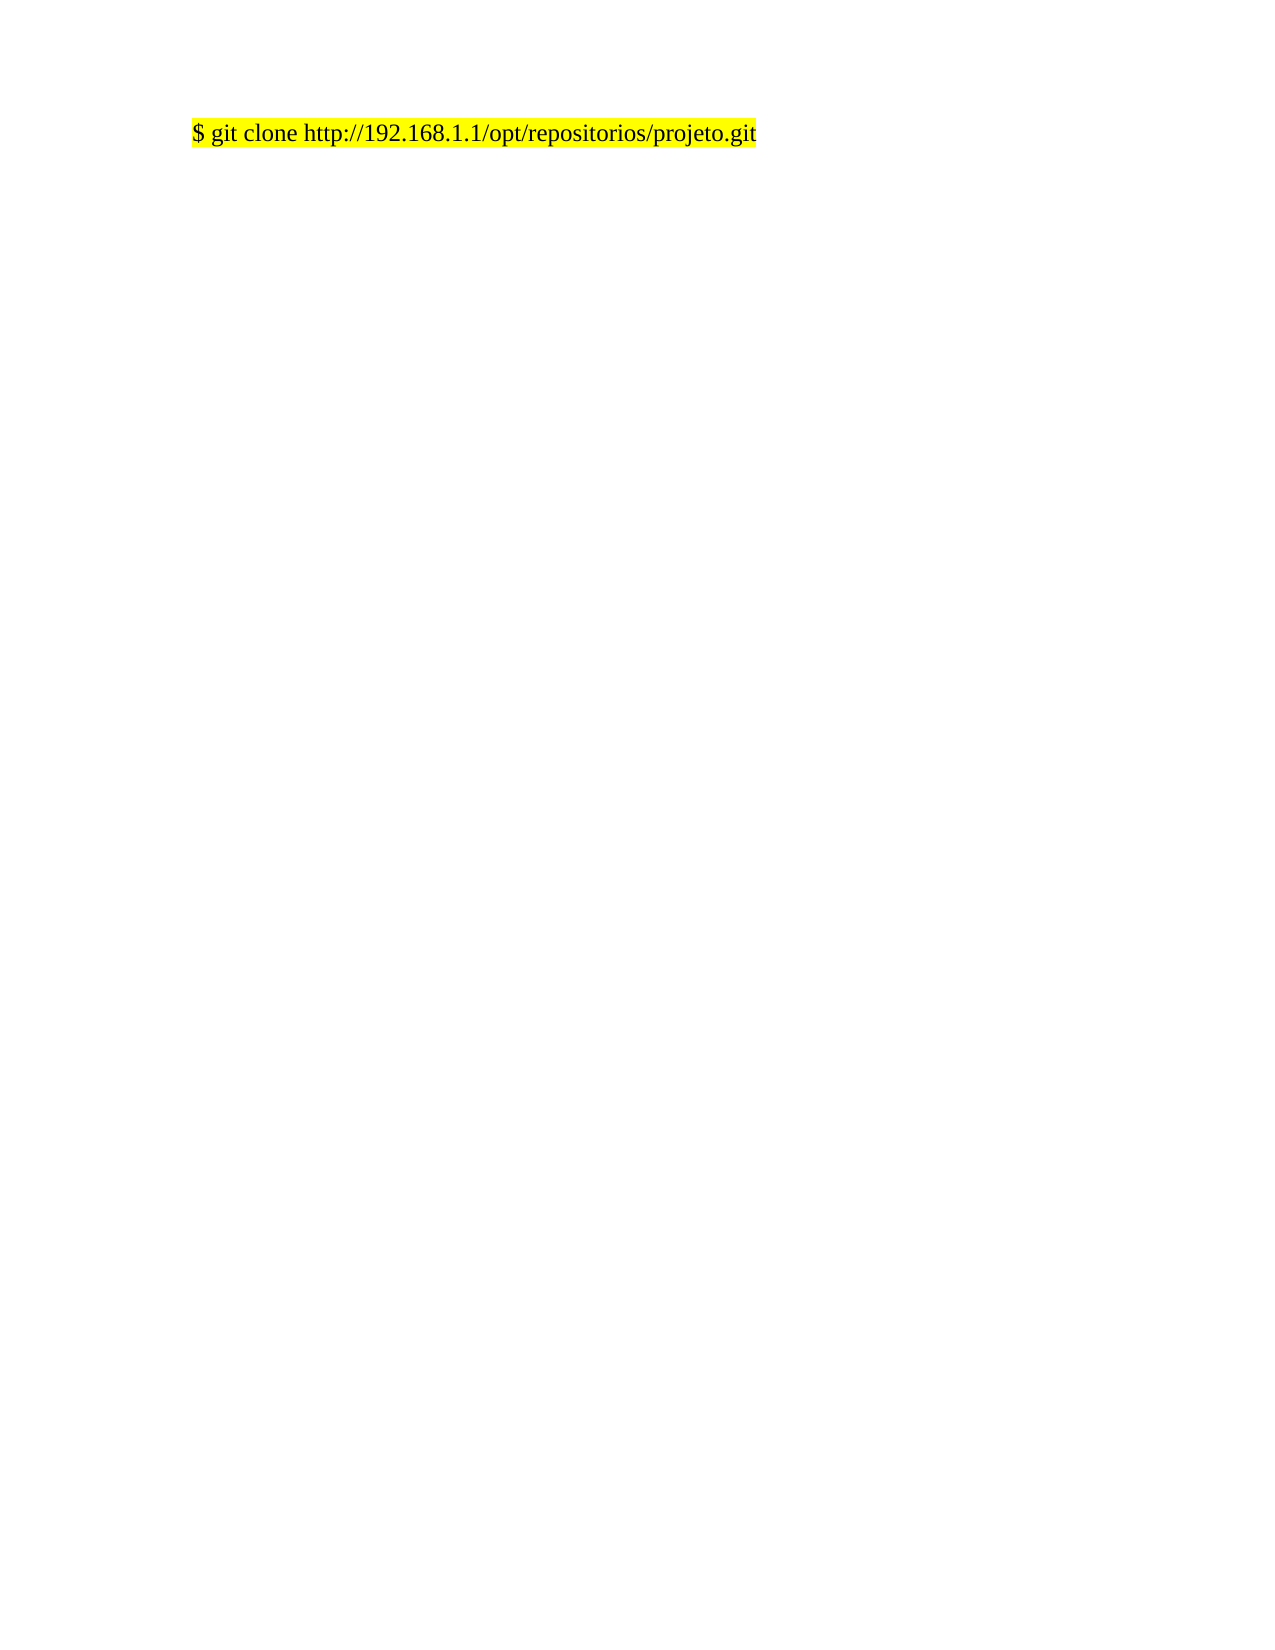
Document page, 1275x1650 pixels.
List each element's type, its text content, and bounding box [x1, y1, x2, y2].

text $ git clone http://192.168.1.1/opt/repositorios/projeto.git [118, 118, 1157, 147]
